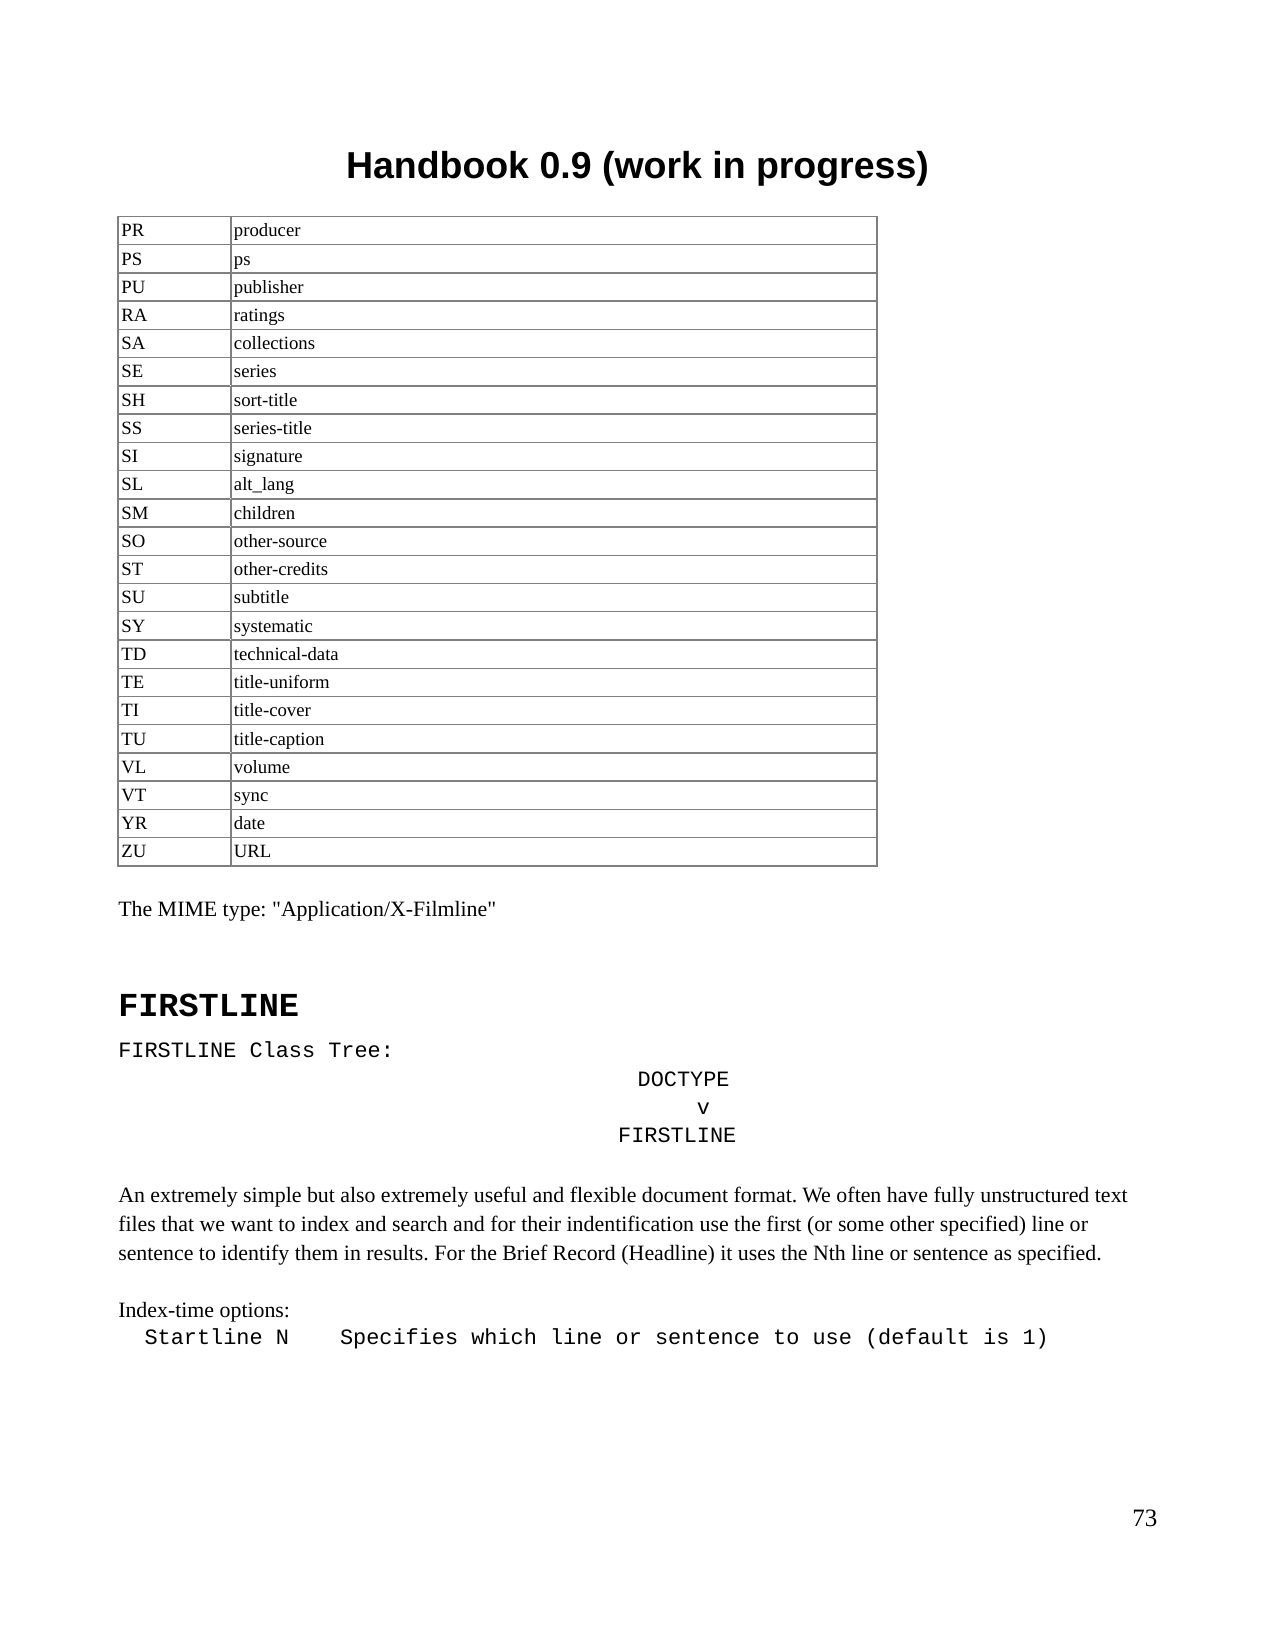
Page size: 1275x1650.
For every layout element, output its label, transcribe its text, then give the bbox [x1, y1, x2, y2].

table_cell SY [119, 612, 230, 639]
table_cell publisher [232, 274, 876, 300]
table_cell systematic [232, 612, 876, 639]
table_cell children [232, 500, 876, 526]
table_cell SA [119, 330, 230, 357]
table_cell TI [119, 697, 230, 724]
table_cell subtitle [232, 584, 876, 611]
table_cell ZU [119, 838, 230, 865]
text FIRSTLINE [118, 1125, 1157, 1149]
table_cell ratings [232, 302, 876, 329]
table_cell TD [119, 641, 230, 667]
table_cell PR [119, 217, 230, 244]
table_cell RA [119, 302, 230, 329]
text An extremely simple but also extremely useful and flexible document format. We often have fully unstructured text files that we want to index and search and for their indentification use the first (or some other specified) line or sentence to identify them in results. For the Brief Record (Headline) it uses the Nth line or sentence as specified. [118, 1182, 1157, 1265]
table_cell sync [232, 782, 876, 808]
table_cell other-source [232, 528, 876, 554]
table_cell PS [119, 245, 230, 272]
table_cell SM [119, 500, 230, 526]
table_cell VT [119, 782, 230, 808]
table_cell sort-title [232, 387, 876, 413]
text v [118, 1096, 1157, 1121]
table_cell title-cover [232, 697, 876, 724]
text The MIME type: "Application/X-Filmline" [118, 896, 1157, 921]
text Index-time options: [118, 1297, 1157, 1322]
table_cell date [232, 810, 876, 837]
table_cell YR [119, 810, 230, 837]
table_cell title-uniform [232, 669, 876, 696]
table_cell SO [119, 528, 230, 554]
table_cell TU [119, 725, 230, 752]
table_cell ps [232, 245, 876, 272]
table_cell PU [119, 274, 230, 300]
table_cell other-credits [232, 556, 876, 583]
table_cell VL [119, 754, 230, 780]
table_cell SL [119, 471, 230, 498]
table_cell SI [119, 443, 230, 470]
table_cell SE [119, 358, 230, 385]
table_cell series-title [232, 415, 876, 442]
text DOCTYPE [118, 1068, 1157, 1093]
table_cell TE [119, 669, 230, 696]
text FIRSTLINE Class Tree: [118, 1039, 1157, 1064]
table_cell signature [232, 443, 876, 470]
table_cell series [232, 358, 876, 385]
table_cell URL [232, 838, 876, 865]
table_cell SS [119, 415, 230, 442]
text Startline N Specifies which line or sentence to use (default is 1) [118, 1326, 1157, 1351]
table_cell alt_lang [232, 471, 876, 498]
table_cell volume [232, 754, 876, 780]
table_cell ST [119, 556, 230, 583]
table_cell title-caption [232, 725, 876, 752]
table_cell technical-data [232, 641, 876, 667]
table_cell producer [232, 217, 876, 244]
table_cell collections [232, 330, 876, 357]
table_cell SU [119, 584, 230, 611]
table_cell SH [119, 387, 230, 413]
subtitle FIRSTLINE [118, 989, 1157, 1027]
